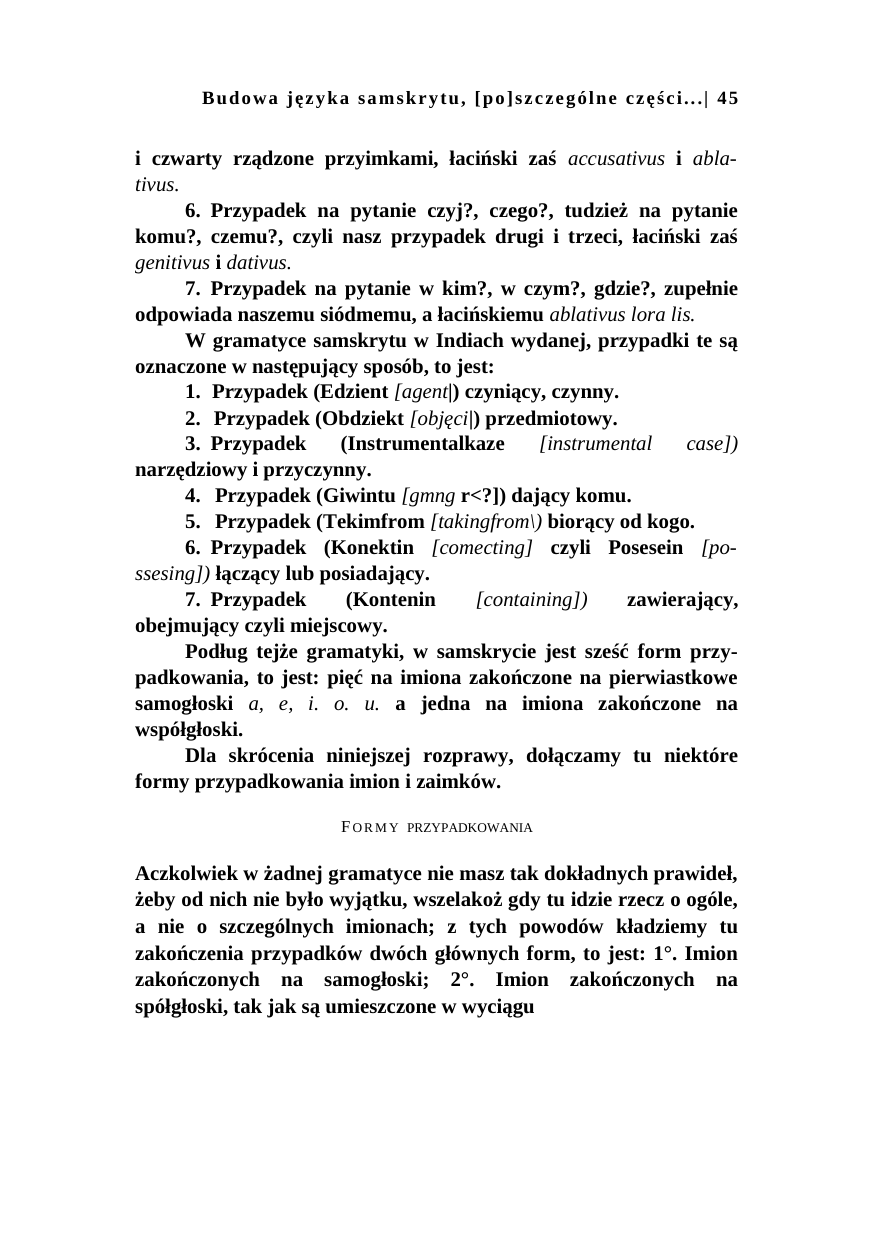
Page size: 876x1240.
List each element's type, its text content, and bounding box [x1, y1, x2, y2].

list Przypadek na pytanie czyj?, czego?, tudzież na pytanie komu?, czemu?, czyli nasz przypadek drugi i trzeci, łaciński zaś genitivus i dativus. [135, 197, 738, 274]
list Przypadek (Konektin [comecting] czyli Posesein [po- ssesing]) łączący lub posiadający. [135, 534, 738, 586]
text Dla skrócenia niniejszej rozprawy, dołączamy tu niektóre formy przypadkowania imion i zaimków. [135, 741, 738, 793]
text Budowa języka samskrytu, [po]szczególne części...| 45 [135, 89, 738, 108]
text Formy przypadkowania [135, 819, 738, 836]
text Podług tejże gramatyki, w samskrycie jest sześć form przy- padkowania, to jest: pięć na imiona zakończone na pierwiastkowe samogłoski a, e, i. o. u. a jedna na imiona zakończone na współgłoski. [135, 638, 738, 741]
list Przypadek (Obdziekt [objęci|) przedmiotowy. [135, 404, 738, 430]
list Przypadek (Edzient [agent|) czyniący, czynny. [135, 378, 738, 404]
list Przypadek (Tekimfrom [takingfrom\) biorący od kogo. [135, 508, 738, 534]
text W gramatyce samskrytu w Indiach wydanej, przypadki te są oznaczone w następujący sposób, to jest: [135, 326, 738, 378]
list Przypadek (Instrumentalkaze [instrumental case]) narzędziowy i przyczynny. [135, 430, 738, 482]
list Przypadek (Kontenin [containing]) zawierający, obejmujący czyli miejscowy. [135, 586, 738, 638]
list Przypadek (Giwintu [gmng r<?]) dający komu. [135, 482, 738, 508]
text i czwarty rządzone przyimkami, łaciński zaś accusativus i abla- tivus. [135, 145, 738, 197]
list Przypadek na pytanie w kim?, w czym?, gdzie?, zupełnie odpowiada naszemu siódmemu, a łacińskiemu ablativus lora lis. [135, 274, 738, 326]
text Aczkolwiek w żadnej gramatyce nie masz tak dokładnych prawideł, żeby od nich nie było wyjątku, wszelakoż gdy tu idzie rzecz o ogóle, a nie o szczególnych imionach; z tych powodów kładziemy tu zakończenia przypadków dwóch głównych form, to jest: 1°. Imion zakończonych na samogłoski; 2°. Imion zakończonych na spółgłoski, tak jak są umieszczone w wyciągu [135, 859, 738, 1018]
